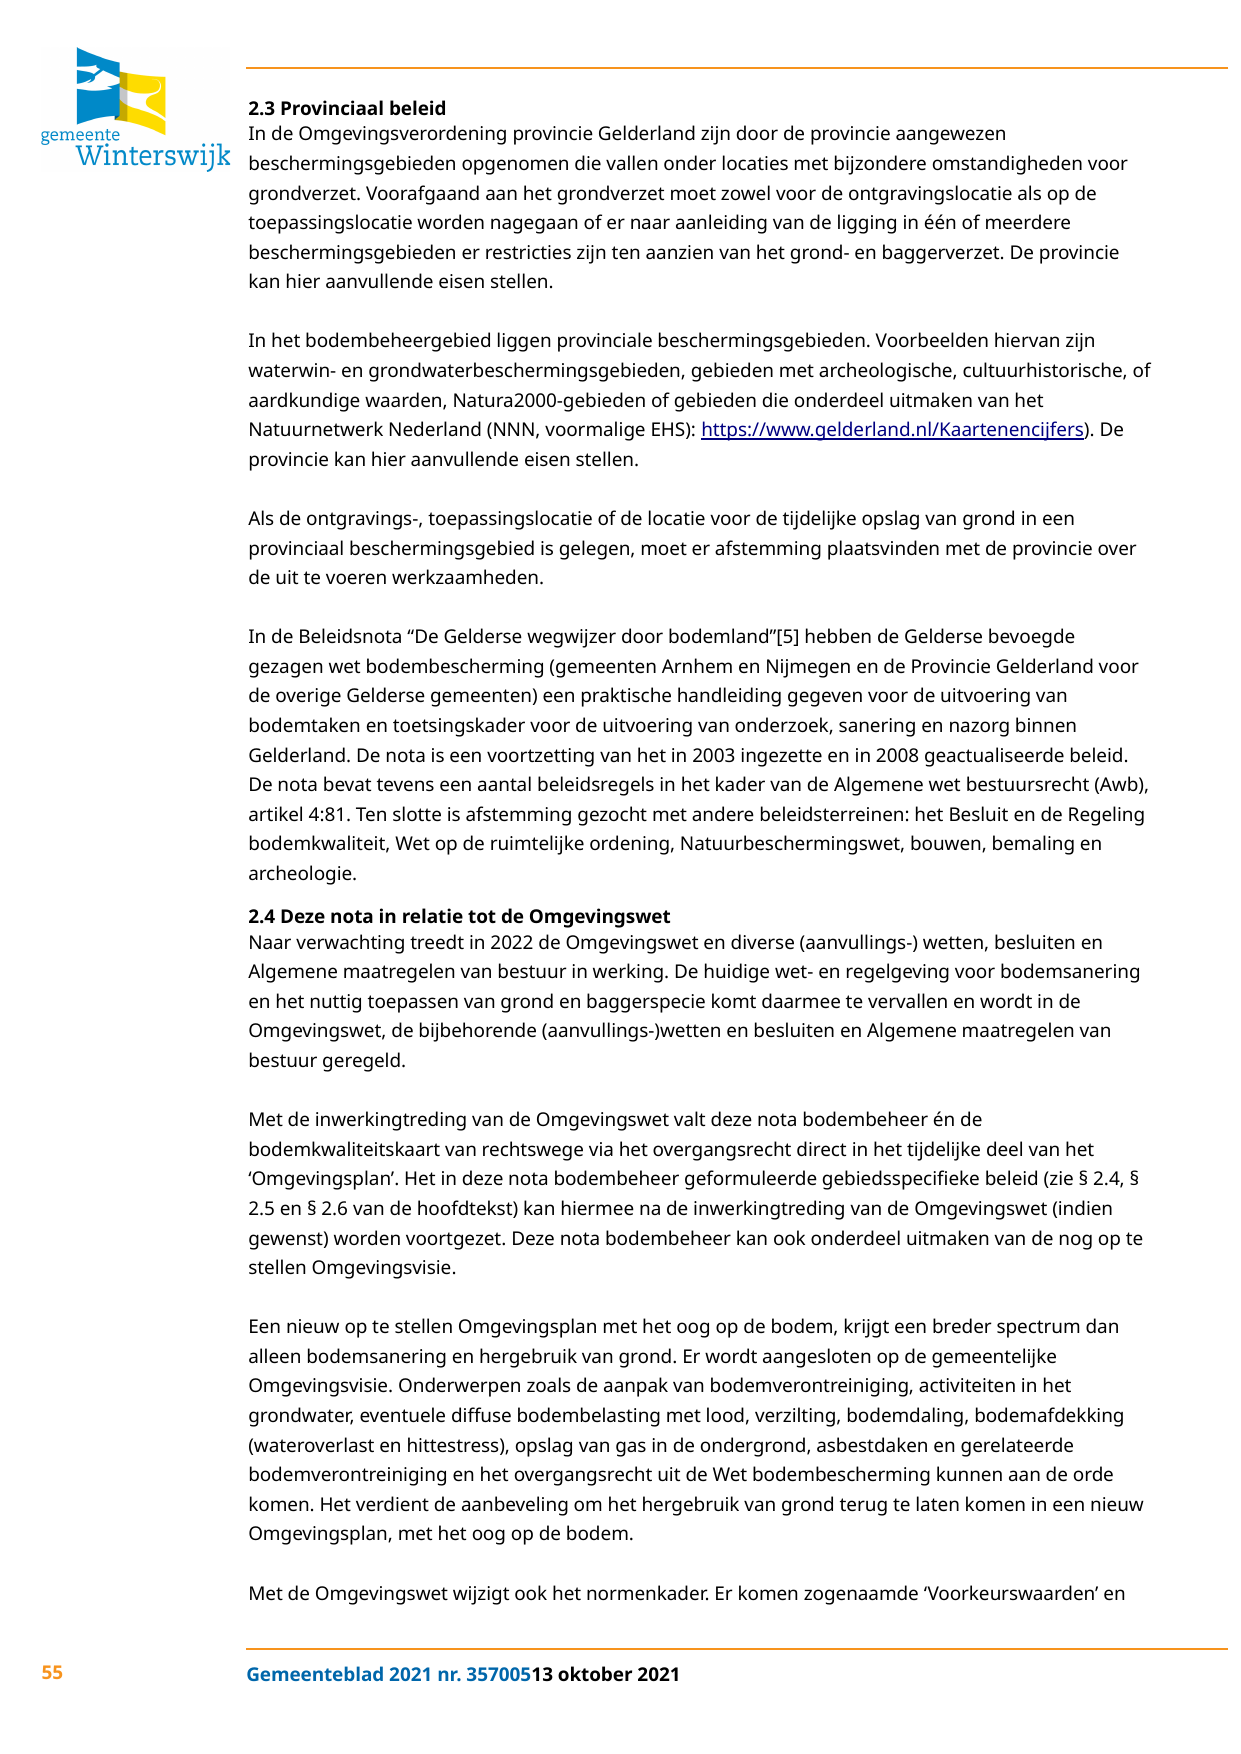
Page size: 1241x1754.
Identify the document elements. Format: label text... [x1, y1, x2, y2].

text Naar verwachting treedt in 2022 de Omgevingswet en diverse (aanvullings-) wetten, besluiten en Algemene maatregelen van bestuur in werking. De huidige wet- en regelgeving voor bodemsanering en het nuttig toepassen van grond en baggerspecie komt daarmee te vervallen en wordt in de Omgevingswet, de bijbehorende (aanvullings-)wetten en besluiten en Algemene maatregelen van bestuur geregeld. [248, 929, 1152, 1073]
text Met de inwerkingtreding van de Omgevingswet valt deze nota bodembeheer én de bodemkwaliteitskaart van rechtswege via het overgangsrecht direct in het tijdelijke deel van het ‘Omgevingsplan’. Het in deze nota bodembeheer geformuleerde gebiedsspecifieke beleid (zie § 2.4, § 2.5 en § 2.6 van de hoofdtekst) kan hiermee na de inwerkingtreding van de Omgevingswet (indien gewenst) worden voortgezet. Deze nota bodembeheer kan ook onderdeel uitmaken van de nog op te stellen Omgevingsvisie. [248, 1106, 1152, 1280]
text Een nieuw op te stellen Omgevingsplan met het oog op de bodem, krijgt een breder spectrum dan alleen bodemsanering en hergebruik van grond. Er wordt aangesloten op de gemeentelijke Omgevingsvisie. Onderwerpen zoals de aanpak van bodemverontreiniging, activiteiten in het grondwater, eventuele diffuse bodembelasting met lood, verzilting, bodemdaling, bodemafdekking (wateroverlast en hittestress), opslag van gas in de ondergrond, asbestdaken en gerelateerde bodemverontreiniging en het overgangsrecht uit de Wet bodembescherming kunnen aan de orde komen. Het verdient de aanbeveling om het hergebruik van grond terug te laten komen in een nieuw Omgevingsplan, met het oog op de bodem. [248, 1313, 1152, 1546]
text In de Beleidsnota “De Gelderse wegwijzer door bodemland”[5] hebben de Gelderse bevoegde gezagen wet bodembescherming (gemeenten Arnhem en Nijmegen en de Provincie Gelderland voor de overige Gelderse gemeenten) een praktische handleiding gegeven voor de uitvoering van bodemtaken en toetsingskader voor de uitvoering van onderzoek, sanering en nazorg binnen Gelderland. De nota is een voortzetting van het in 2003 ingezette en in 2008 geactualiseerde beleid. De nota bevat tevens een aantal beleidsregels in het kader van de Algemene wet bestuursrecht (Awb), artikel 4:81. Ten slotte is afstemming gezocht met andere beleidsterreinen: het Besluit en de Regeling bodemkwaliteit, Wet op de ruimtelijke ordening, Natuurbeschermingswet, bouwen, bemaling en archeologie. [248, 623, 1152, 886]
text In de Omgevingsverordening provincie Gelderland zijn door de provincie aangewezen beschermingsgebieden opgenomen die vallen onder locaties met bijzondere omstandigheden voor grondverzet. Voorafgaand aan het grondverzet moet zowel voor de ontgravingslocatie als op de toepassingslocatie worden nagegaan of er naar aanleiding van de ligging in één of meerdere beschermingsgebieden er restricties zijn ten aanzien van het grond- en baggerverzet. De provincie kan hier aanvullende eisen stellen. [248, 121, 1152, 294]
text 2.4 Deze nota in relatie tot de Omgevingswet [248, 903, 1152, 929]
picture [225, 153, 231, 162]
picture [41, 47, 231, 172]
text Als de ontgravings-, toepassingslocatie of de locatie voor de tijdelijke opslag van grond in een provinciaal beschermingsgebied is gelegen, moet er afstemming plaatsvinden met de provincie over de uit te voeren werkzaamheden. [248, 505, 1152, 590]
text In het bodembeheergebied liggen provinciale beschermingsgebieden. Voorbeelden hiervan zijn waterwin- en grondwaterbeschermingsgebieden, gebieden met archeologische, cultuurhistorische, of aardkundige waarden, Natura2000-gebieden of gebieden die onderdeel uitmaken van het Natuurnetwerk Nederland (NNN, voormalige EHS): https://www.gelderland.nl/Kaartenencijfers). De provincie kan hier aanvullende eisen stellen. [248, 328, 1152, 472]
text Met de Omgevingswet wijzigt ook het normenkader. Er komen zogenaamde ‘Voorkeurswaarden’ en [248, 1580, 1152, 1606]
text 2.3 Provinciaal beleid [248, 95, 1152, 121]
